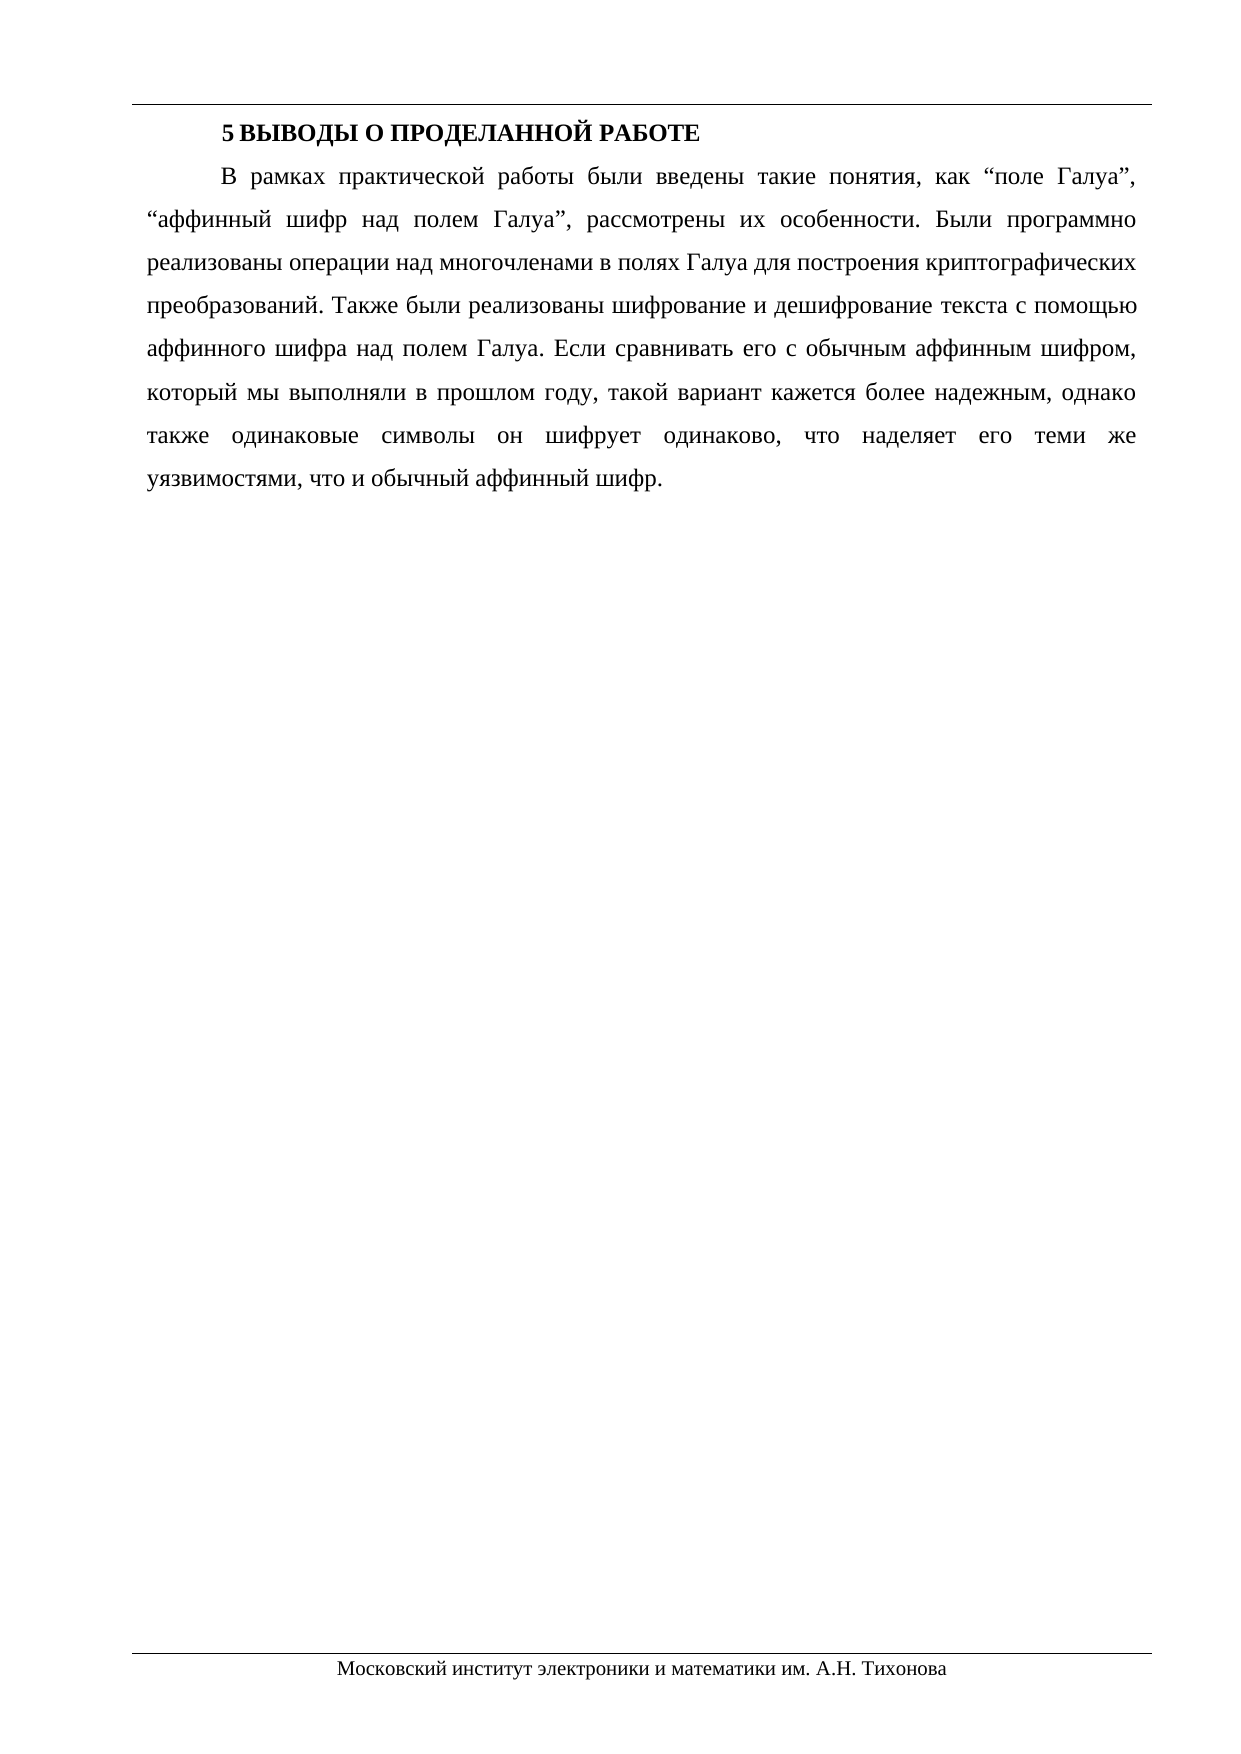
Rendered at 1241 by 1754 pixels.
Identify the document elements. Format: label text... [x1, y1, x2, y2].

text В рамках практической работы были введены такие понятия, как “поле Галуа”, “аффинный шифр над полем Галуа”, рассмотрены их особенности. Были программно реализованы операции над многочленами в полях Галуа для построения криптографических преобразований. Также были реализованы шифрование и дешифрование текста с помощью аффинного шифра над полем Галуа. Если сравнивать его с обычным аффинным шифром, который мы выполняли в прошлом году, такой вариант кажется более надежным, однако также одинаковые символы он шифрует одинаково, что наделяет его теми же уязвимостями, что и обычный аффинный шифр. [147, 161, 1137, 492]
subtitle ВЫВОДЫ О ПРОДЕЛАННОЙ РАБОТЕ [222, 118, 1152, 147]
